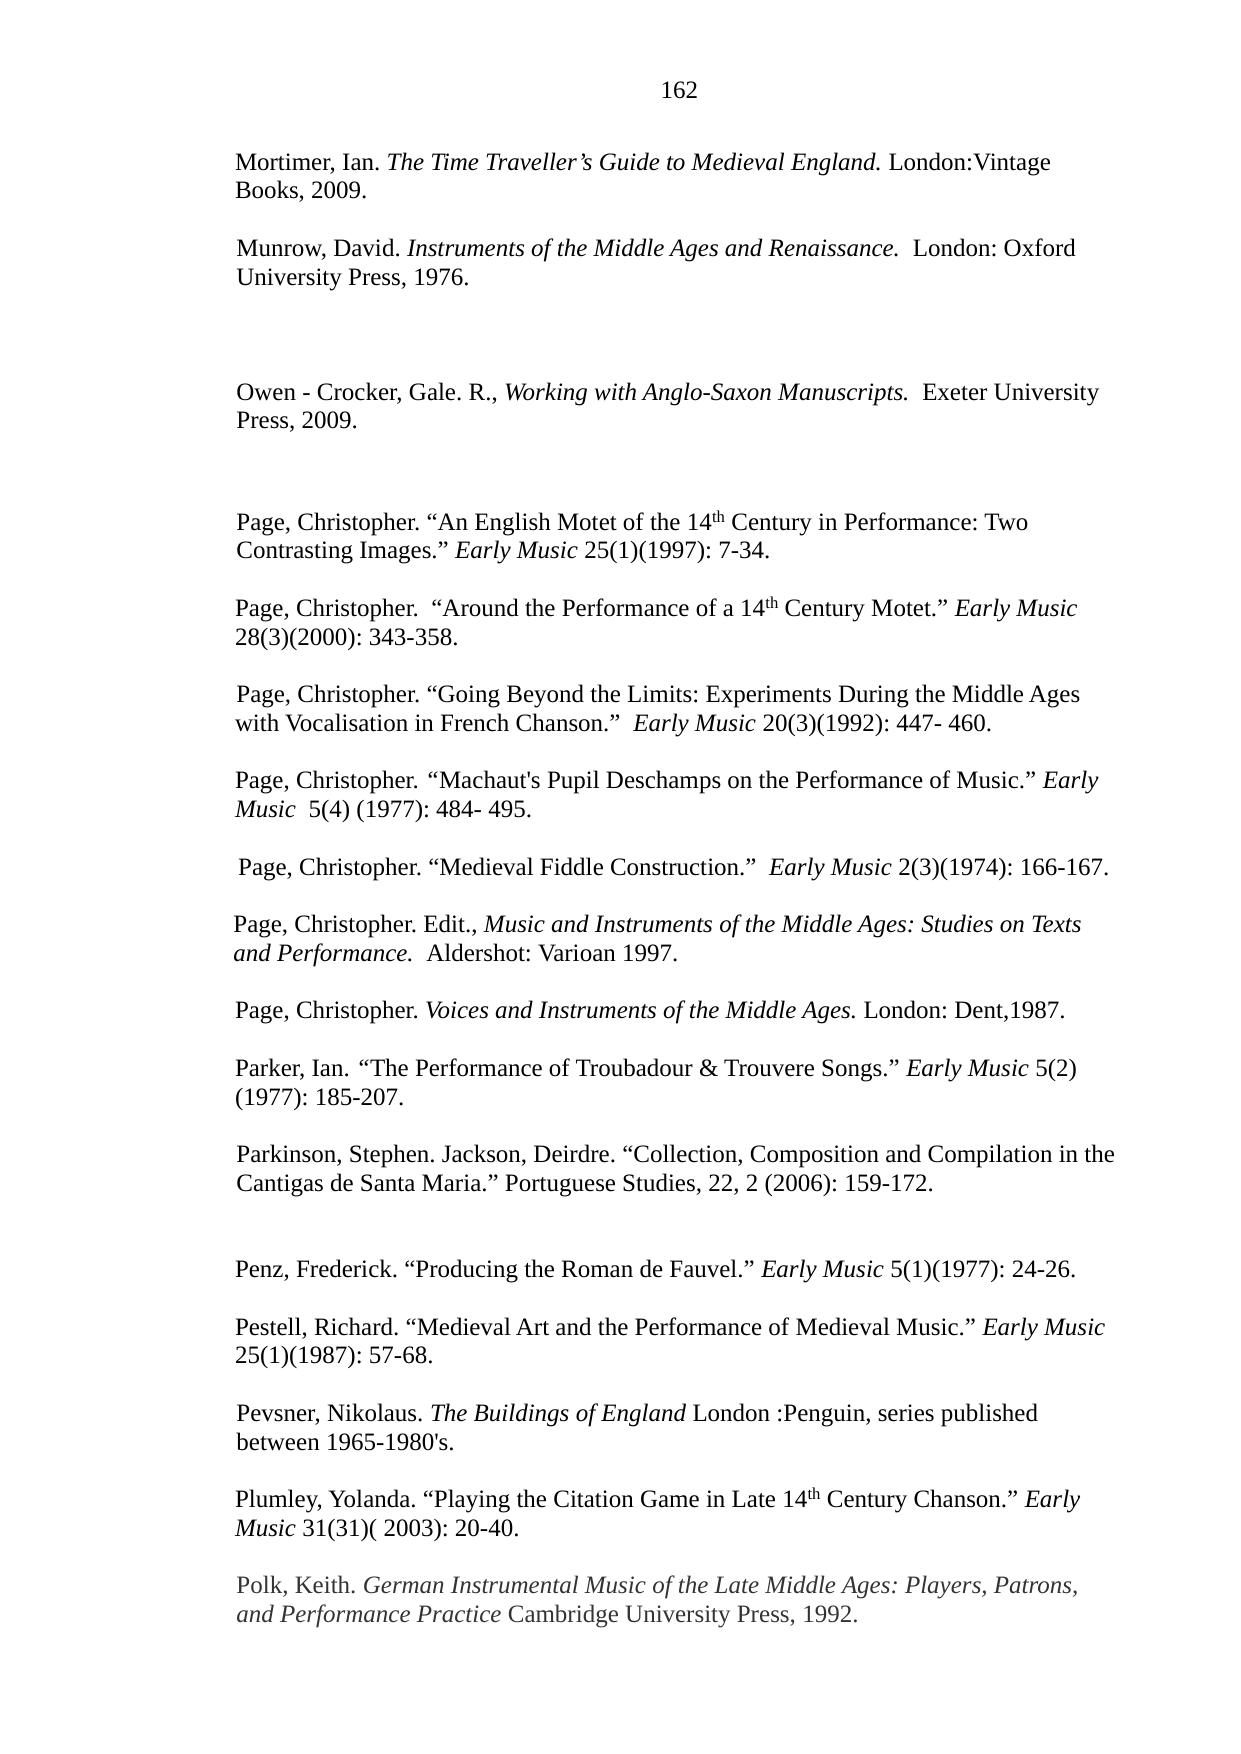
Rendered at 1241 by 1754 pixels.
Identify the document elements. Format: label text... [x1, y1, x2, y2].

text Owen - Crocker, Gale. R., Working with Anglo-Saxon Manuscripts. Exeter University Press, 2009. [236, 377, 1122, 434]
text Page, Christopher. “An English Motet of the 14th Century in Performance: Two Contrasting Images.” Early Music 25(1)(1997): 7-34. [236, 507, 1122, 564]
text Pestell, Richard. “Medieval Art and the Performance of Medieval Music.” Early Music 25(1)(1987): 57-68. [235, 1312, 1122, 1369]
text Munrow, David. Instruments of the Middle Ages and Renaissance. London: Oxford University Press, 1976. [236, 233, 1122, 291]
text Parkinson, Stephen. Jackson, Deirdre. “Collection, Composition and Compilation in the Cantigas de Santa Maria.” Portuguese Studies, 22, 2 (2006): 159-172. [236, 1139, 1122, 1197]
text Page, Christopher. Voices and Instruments of the Middle Ages. London: Dent,1987. [235, 995, 1122, 1024]
text Mortimer, Ian. The Time Traveller’s Guide to Medieval England. London:Vintage Books, 2009. [235, 147, 1122, 204]
text Plumley, Yolanda. “Playing the Citation Game in Late 14th Century Chanson.” Early Music 31(31)( 2003): 20-40. [235, 1484, 1122, 1542]
text Page, Christopher. “Medieval Fiddle Construction.” Early Music 2(3)(1974): 166-167. [236, 852, 1122, 880]
text Pevsner, Nikolaus. The Buildings of England London :Penguin, series published between 1965-1980's. [236, 1398, 1122, 1455]
text Page, Christopher. “Around the Performance of a 14th Century Motet.” Early Music 28(3)(2000): 343-358. [235, 593, 1122, 650]
text Page, Christopher. “Going Beyond the Limits: Experiments During the Middle Ages with Vocalisation in French Chanson.” Early Music 20(3)(1992): 447- 460. [235, 679, 1122, 737]
text Parker, Ian. “The Performance of Troubadour & Trouvere Songs.” Early Music 5(2)(1977): 185-207. [235, 1053, 1122, 1110]
text Page, Christopher. “Machaut's Pupil Deschamps on the Performance of Music.” Early Music 5(4) (1977): 484- 495. [235, 765, 1122, 823]
text Penz, Frederick. “Producing the Roman de Fauvel.” Early Music 5(1)(1977): 24-26. [235, 1254, 1122, 1283]
text Page, Christopher. Edit., Music and Instruments of the Middle Ages: Studies on Texts and Performance. Aldershot: Varioan 1997. [233, 909, 1122, 967]
text Polk, Keith. German Instrumental Music of the Late Middle Ages: Players, Patrons, and Performance Practice Cambridge University Press, 1992. [236, 1570, 1122, 1628]
